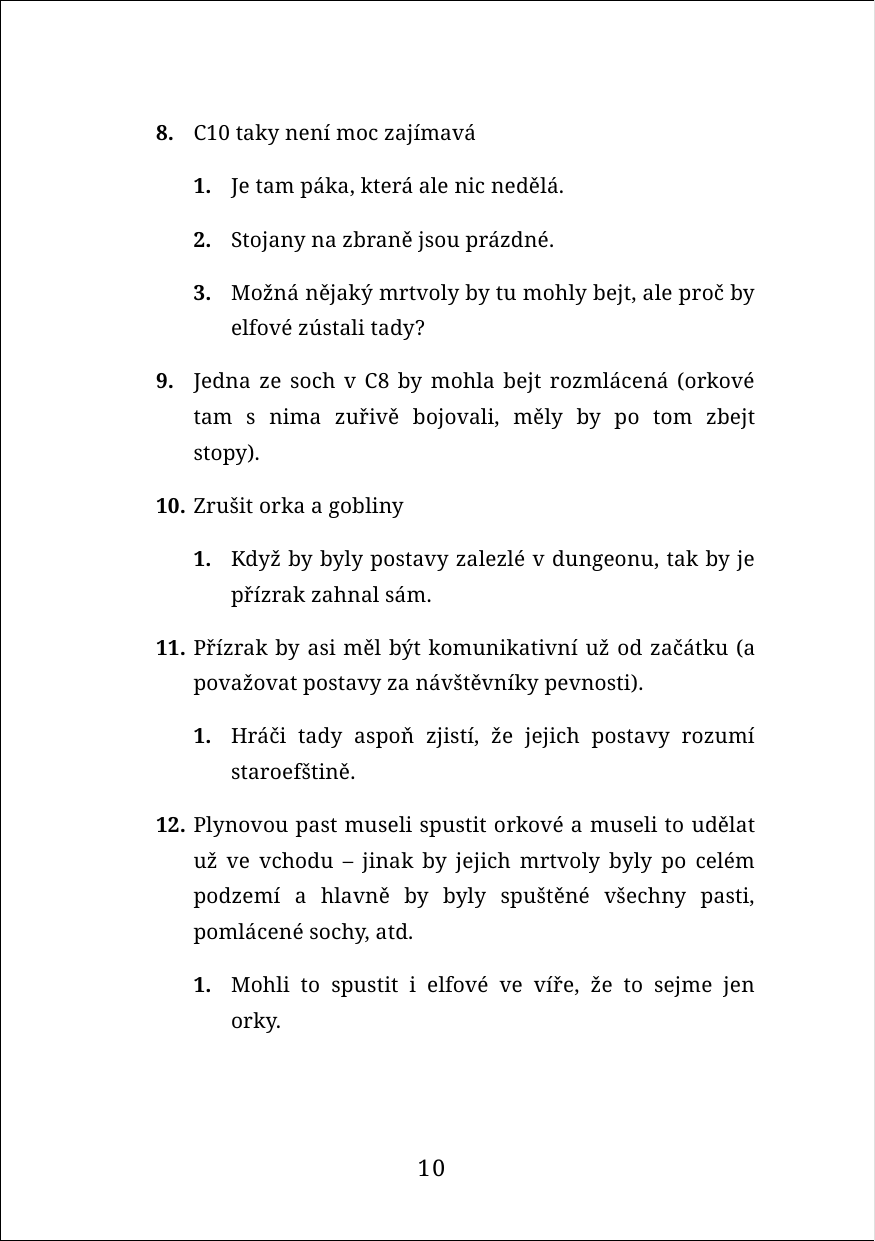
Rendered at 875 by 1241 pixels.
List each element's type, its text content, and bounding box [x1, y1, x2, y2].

list C10 taky není moc zajímavá [156, 118, 756, 147]
list Přízrak by asi měl být komunikativní už od začátku (a považovat postavy za návštěvníky pevnosti). [156, 633, 756, 697]
list Plynovou past museli spustit orkové a museli to udělat už ve vchodu – jinak by jejich mrtvoly byly po celém podzemí a hlavně by byly spuštěné všechny pasti, pomlácené sochy, atd. [156, 810, 756, 945]
list Je tam páka, která ale nic nedělá. [193, 171, 756, 200]
list Možná nějaký mrtvoly by tu mohly bejt, ale proč by elfové zústali tady? [193, 278, 756, 342]
list Když by byly postavy zalezlé v dungeonu, tak by je přízrak zahnal sám. [193, 544, 756, 608]
list Zrušit orka a gobliny [156, 491, 756, 519]
list Jedna ze soch v C8 by mohla bejt rozmlácená (orkové tam s nima zuřivě bojovali, měly by po tom zbejt stopy). [156, 367, 756, 466]
list Hráči tady aspoň zjistí, že jejich postavy rozumí staroefštině. [193, 722, 756, 786]
list Stojany na zbraně jsou prázdné. [193, 225, 756, 253]
list Mohli to spustit i elfové ve víře, že to sejme jen orky. [193, 970, 756, 1034]
